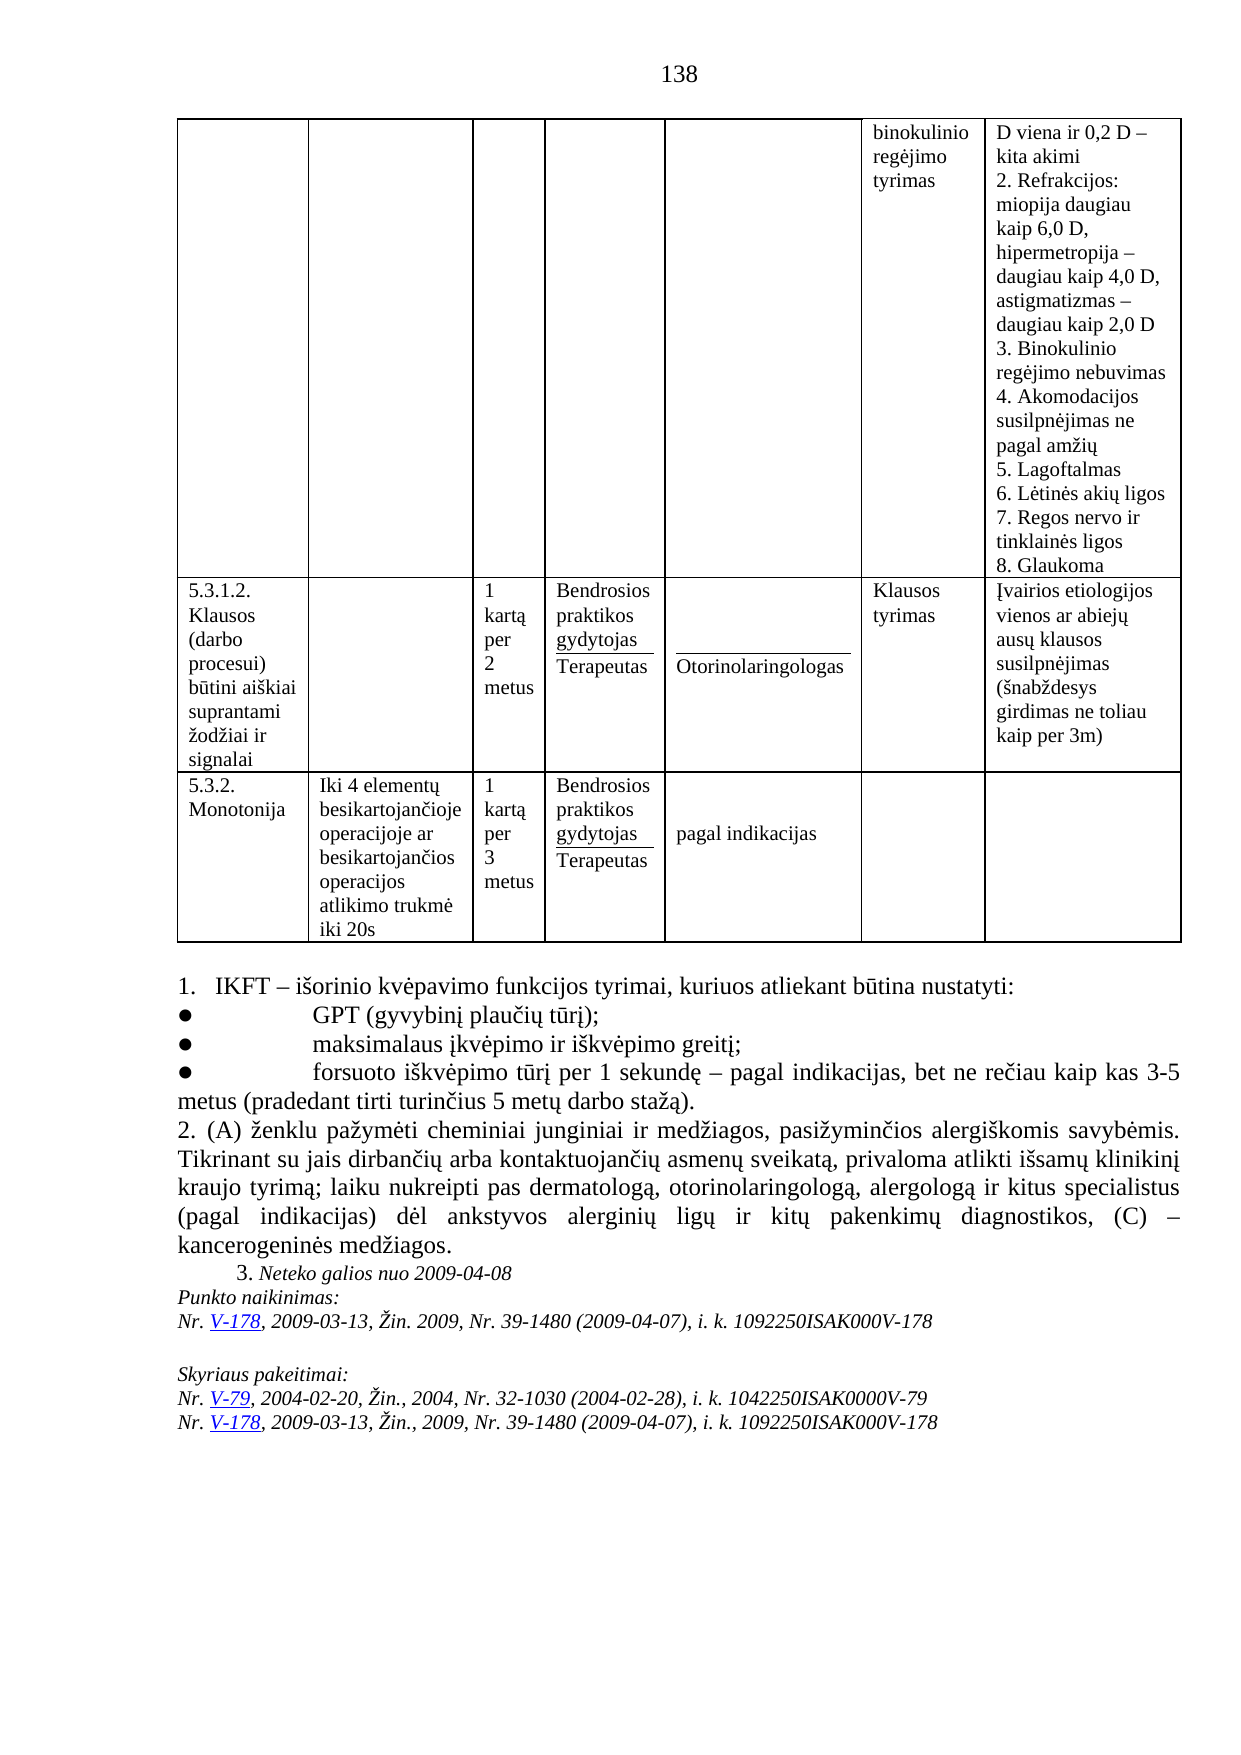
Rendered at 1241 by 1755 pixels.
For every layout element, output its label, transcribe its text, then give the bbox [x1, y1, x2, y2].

table_cell [986, 773, 1180, 941]
table_cell [474, 120, 544, 577]
text 2. (A) ženklu pažymėti cheminiai junginiai ir medžiagos, pasižyminčios alergiškomis savybėmis. Tikrinant su jais dirbančių arba kontaktuojančių asmenų sveikatą, privaloma atlikti išsamų klinikinį kraujo tyrimą; laiku nukreipti pas dermatologą, otorinolaringologą, alergologą ir kitus specialistus (pagal indikacijas) dėl ankstyvos alerginių ligų ir kitų pakenkimų diagnostikos, (C) – kancerogeninės medžiagos. [177, 1115, 1181, 1259]
table_cell Klausos tyrimas [862, 578, 984, 771]
text Punkto naikinimas: [177, 1285, 1181, 1309]
table_cell 1 kartą per 2 metus [474, 578, 544, 771]
table_cell [546, 120, 664, 577]
table_cell [309, 578, 472, 771]
text  forsuoto iškvėpimo tūrį per 1 sekundę – pagal indikacijas, bet ne rečiau kaip kas 3-5 metus (pradedant tirti turinčius 5 metų darbo stažą). [177, 1057, 1181, 1115]
table_cell Įvairios etiologijos vienos ar abiejų ausų klausos susilpnėjimas (šnabždesys girdimas ne toliau kaip per 3m) [986, 578, 1180, 771]
text  GPT (gyvybinį plaučių tūrį); [177, 1000, 1181, 1029]
table_cell [178, 120, 308, 577]
table_cell 1 kartą per 3 metus [474, 773, 544, 941]
text 3. Neteko galios nuo 2009-04-08 [177, 1259, 1181, 1285]
table_cell Otorinolaringologas [666, 578, 861, 771]
table_cell Iki 4 elementų besikartojančioje operacijoje ar besikartojančios operacijos atlikimo trukmė iki 20s [309, 773, 472, 941]
text Nr. V-178, 2009-03-13, Žin. 2009, Nr. 39-1480 (2009-04-07), i. k. 1092250ISAK000V-178 [177, 1309, 1181, 1333]
table_cell 5.3.2. Monotonija [178, 773, 308, 941]
text Skyriaus pakeitimai: [177, 1362, 1181, 1386]
table_cell [309, 120, 472, 577]
text 1. IKFT – išorinio kvėpavimo funkcijos tyrimai, kuriuos atliekant būtina nustatyti: [177, 971, 1181, 1000]
table_cell 5.3.1.2. Klausos (darbo procesui) būtini aiškiai suprantami žodžiai ir signalai [178, 578, 308, 771]
text  maksimalaus įkvėpimo ir iškvėpimo greitį; [177, 1029, 1181, 1057]
table_cell binokulinio regėjimo tyrimas [862, 119, 984, 577]
text Nr. V-79, 2004-02-20, Žin., 2004, Nr. 32-1030 (2004-02-28), i. k. 1042250ISAK0000V-79 [177, 1386, 1181, 1410]
table_cell pagal indikacijas [666, 773, 861, 941]
text Nr. V-178, 2009-03-13, Žin., 2009, Nr. 39-1480 (2009-04-07), i. k. 1092250ISAK000V-178 [177, 1410, 1181, 1434]
table_cell Bendrosios praktikos gydytojas Terapeutas [546, 578, 664, 771]
table_cell Bendrosios praktikos gydytojas Terapeutas [546, 773, 664, 941]
table_cell [862, 773, 984, 941]
table_cell D viena ir 0,2 D – kita akimi 2. Refrakcijos: miopija daugiau kaip 6,0 D, hipermetropija – daugiau kaip 4,0 D, astigmatizmas – daugiau kaip 2,0 D 3. Binokulinio regėjimo nebuvimas 4. Akomodacijos susilpnėjimas ne pagal amžių 5. Lagoftalmas 6. Lėtinės akių ligos 7. Regos nervo ir tinklainės ligos 8. Glaukoma [986, 119, 1180, 577]
table_cell [666, 120, 861, 577]
